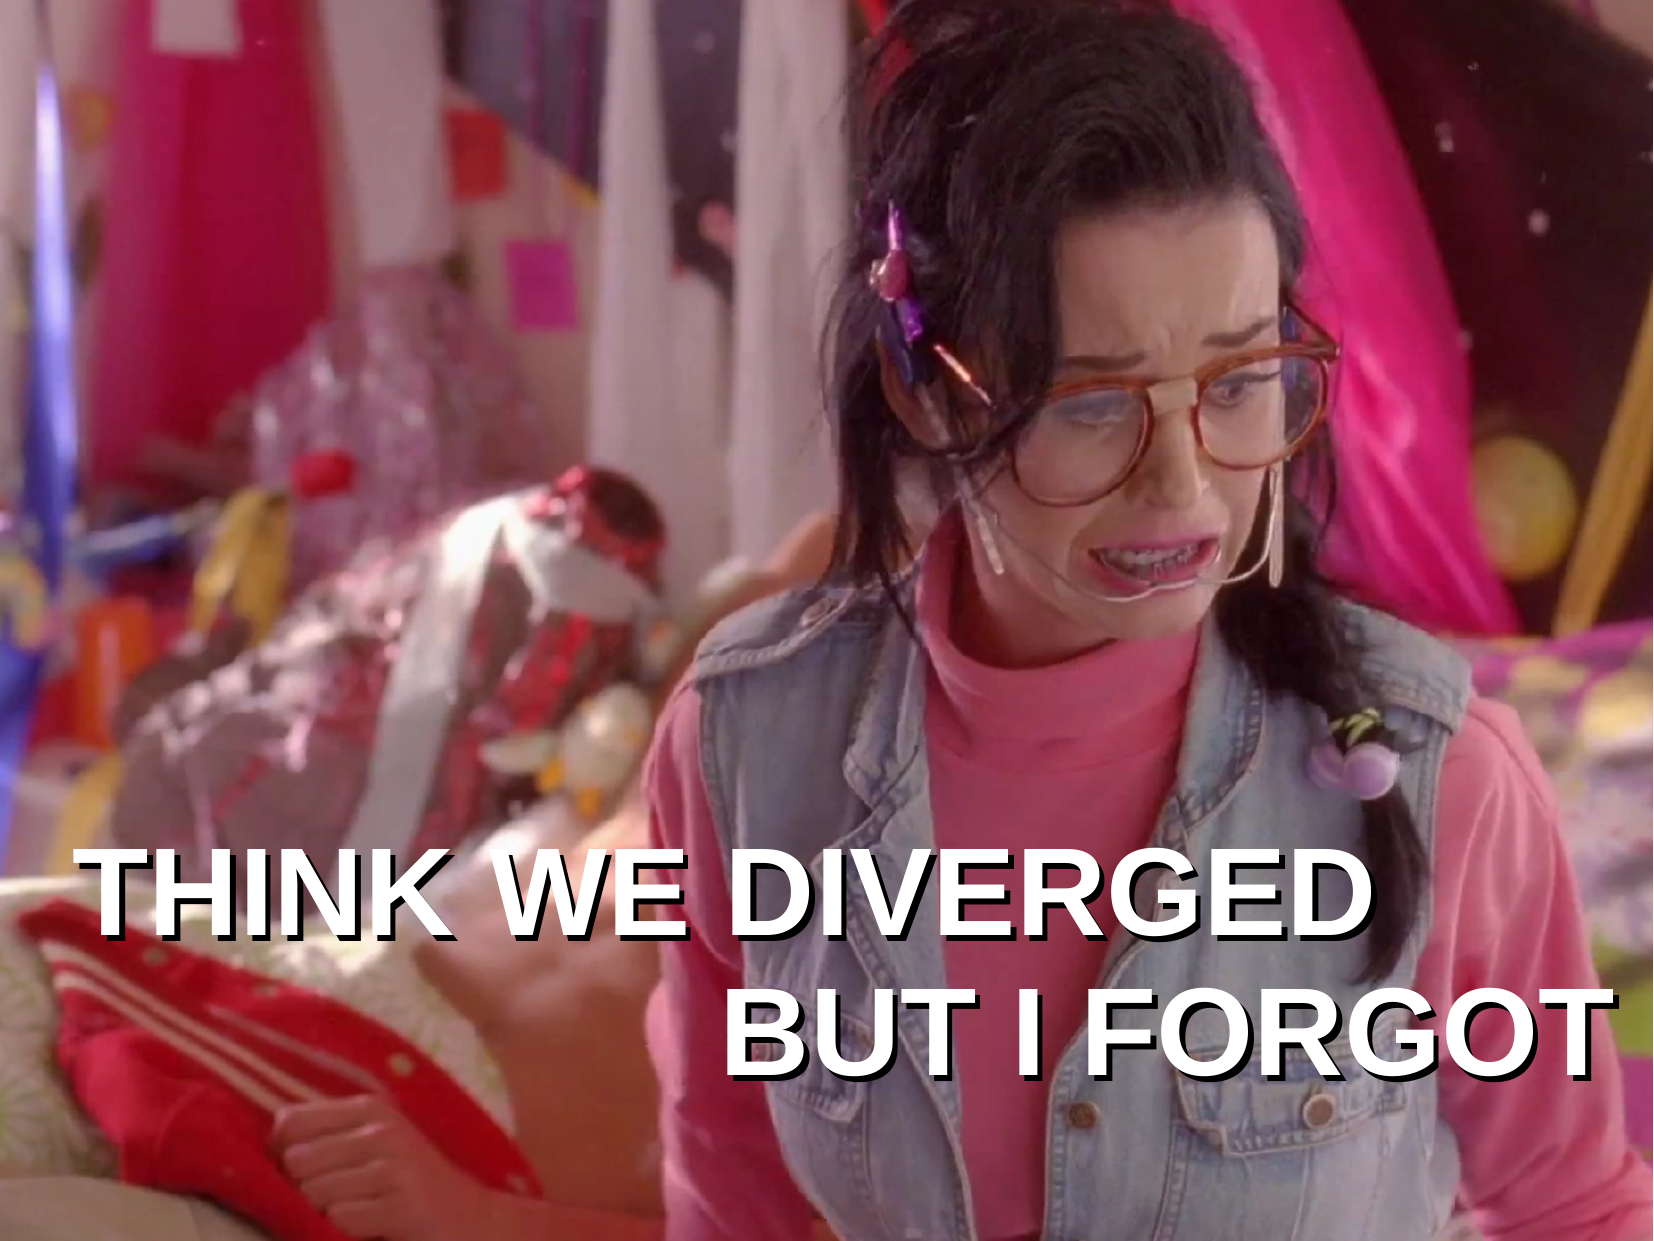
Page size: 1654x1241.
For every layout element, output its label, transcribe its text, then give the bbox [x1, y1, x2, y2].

subtitle THINK WE DIVERGED BUT I FORGOT [0, 769, 1616, 1156]
picture [0, 0, 1653, 1241]
